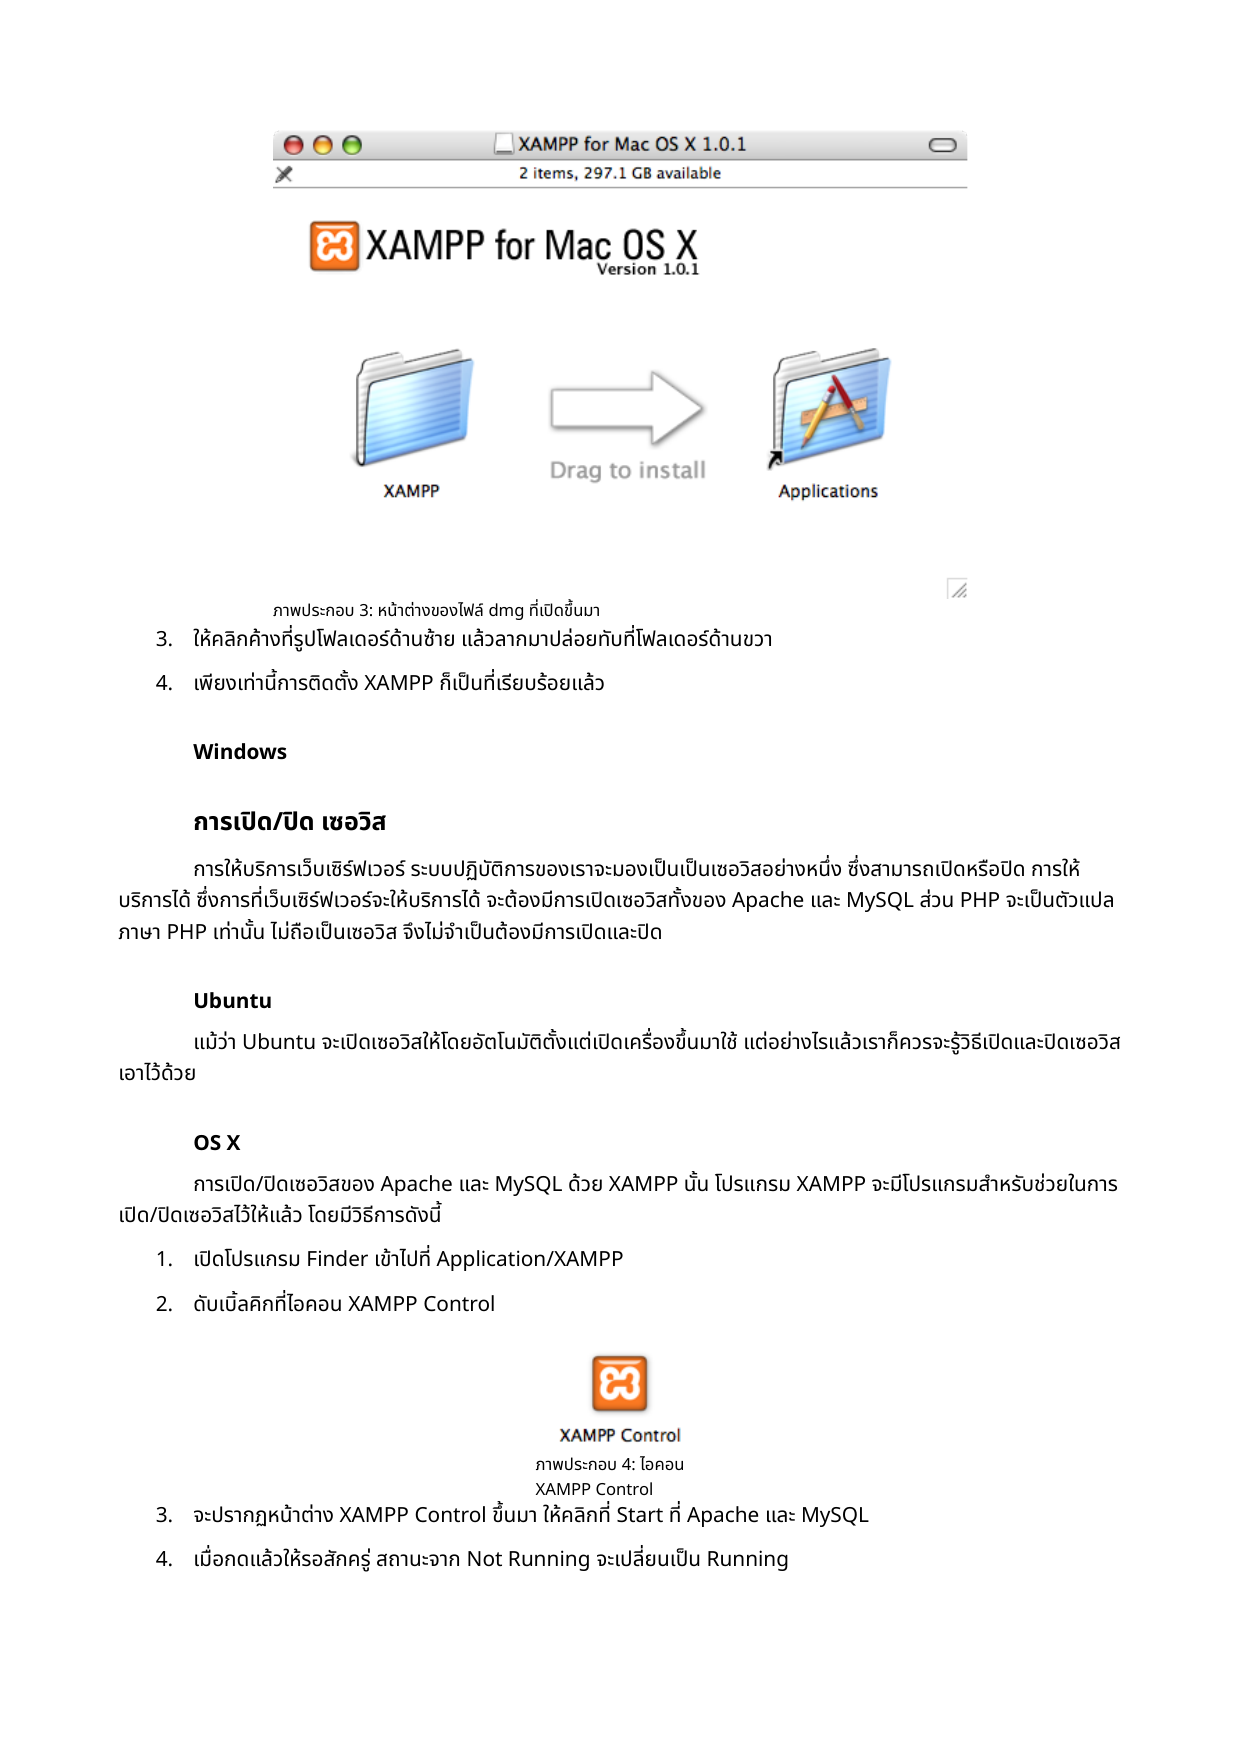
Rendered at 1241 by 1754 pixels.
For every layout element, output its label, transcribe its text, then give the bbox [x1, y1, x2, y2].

subtitle Ubuntu [193, 986, 1122, 1014]
list ดับเบิ้ลคิกที่ไอคอน XAMPP Control [156, 1289, 1122, 1320]
picture [273, 130, 968, 599]
list เมื่อกดแล้วให้รอสักครู่ สถานะจาก Not Running จะเปลี่ยนเป็น Running [156, 1544, 1122, 1576]
list เปิดโปรแกรม Finder เข้าไปที่ Application/XAMPP [156, 1244, 1122, 1276]
subtitle OS X [193, 1128, 1122, 1156]
text การให้บริการเว็บเซิร์ฟเวอร์ ระบบปฏิบัติการของเราจะมองเป็นเป็นเซอวิสอย่างหนึ่ง ซึ่งสามารถเปิดหรือปิด การให้บริการได้ ซึ่งการที่เว็บเซิร์ฟเวอร์จะให้บริการได้ จะต้องมีการเปิดเซอวิสทั้งของ Apache และ MySQL ส่วน PHP จะเป็นตัวแปลภาษา PHP เท่านั้น ไม่ถือเป็นเซอวิส จึงไม่จำเป็นต้องมีการเปิดและปิด [118, 854, 1122, 949]
list ภาพประกอบ 3: หน้าต่างของไฟล์ dmg ที่เปิดขึ้นมา [273, 599, 967, 624]
list จะปรากฏหน้าต่าง XAMPP Control ขึ้นมา ให้คลิกที่ Start ที่ Apache และ MySQL [156, 1333, 1122, 1532]
list ให้คลิกค้างที่รูปโฟลเดอร์ด้านซ้าย แล้วลากมาปล่อยทับที่โฟลเดอร์ด้านขวา [156, 118, 1122, 656]
list ภาพประกอบ 4: ไอคอน XAMPP Control [535, 1453, 705, 1500]
subtitle การเปิด/ปิด เซอวิส [118, 803, 1122, 841]
subtitle Windows [193, 737, 1122, 766]
picture [535, 1345, 705, 1453]
text แม้ว่า Ubuntu จะเปิดเซอวิสให้โดยอัตโนมัติตั้งแต่เปิดเครื่องขึ้นมาใช้ แต่อย่างไรแล้วเราก็ควรจะรู้วิธีเปิดและปิดเซอวิสเอาไว้ด้วย [118, 1027, 1122, 1090]
text การเปิด/ปิดเซอวิสของ Apache และ MySQL ด้วย XAMPP นั้น โปรแกรม XAMPP จะมีโปรแกรมสำหรับช่วยในการ เปิด/ปิดเซอวิสไว้ให้แล้ว โดยมีวิธีการดังนี้ [118, 1169, 1122, 1232]
list เพียงเท่านี้การติดตั้ง XAMPP ก็เป็นที่เรียบร้อยแล้ว [156, 668, 1122, 700]
